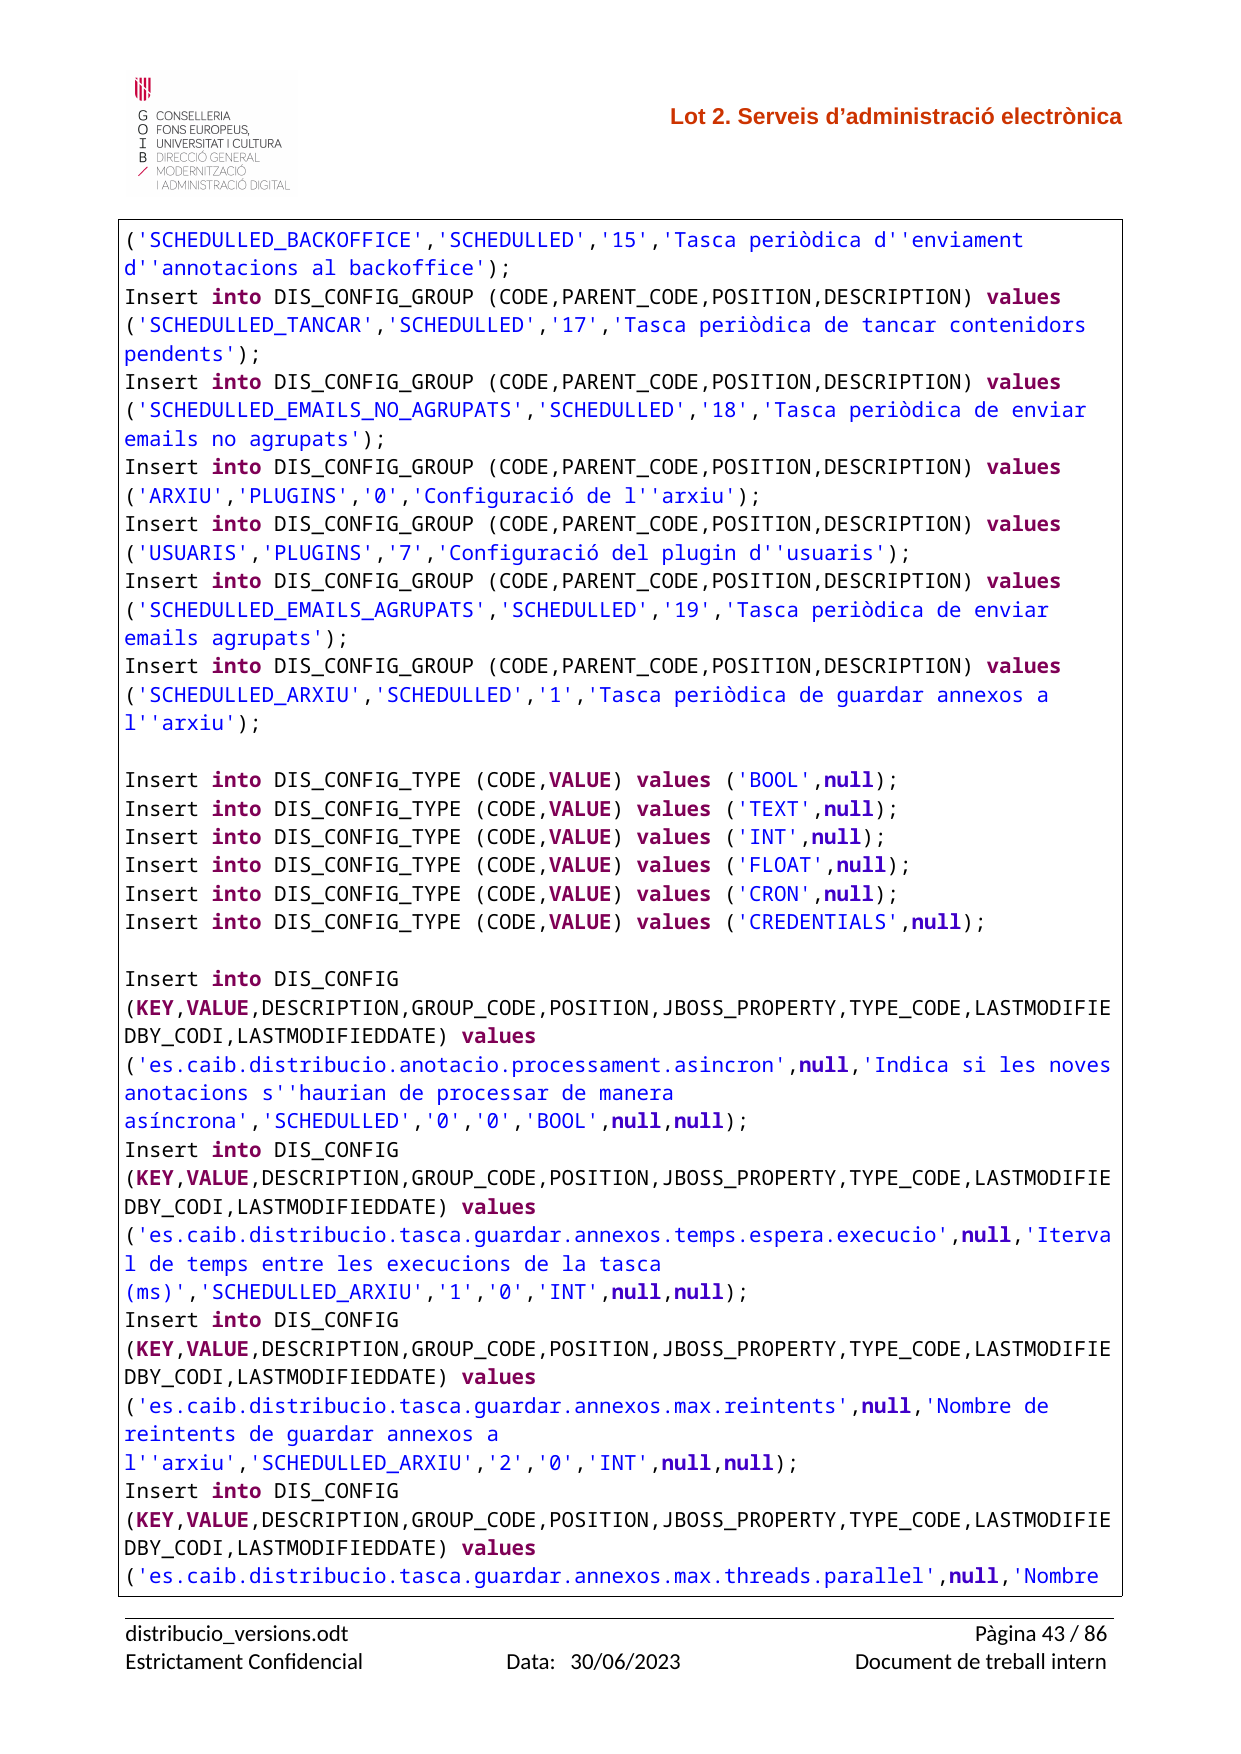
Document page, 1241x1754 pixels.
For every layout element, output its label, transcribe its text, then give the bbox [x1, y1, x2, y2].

picture [126, 70, 299, 197]
table_header ('SCHEDULLED_BACKOFFICE','SCHEDULLED','15','Tasca periòdica d''enviament d''annotacions al backoffice'); Insert into DIS_CONFIG_GROUP (CODE,PARENT_CODE,POSITION,DESCRIPTION) values ('SCHEDULLED_TANCAR','SCHEDULLED','17','Tasca periòdica de tancar contenidors pendents'); Insert into DIS_CONFIG_GROUP (CODE,PARENT_CODE,POSITION,DESCRIPTION) values ('SCHEDULLED_EMAILS_NO_AGRUPATS','SCHEDULLED','18','Tasca periòdica de enviar emails no agrupats'); Insert into DIS_CONFIG_GROUP (CODE,PARENT_CODE,POSITION,DESCRIPTION) values ('ARXIU','PLUGINS','0','Configuració de l''arxiu'); Insert into DIS_CONFIG_GROUP (CODE,PARENT_CODE,POSITION,DESCRIPTION) values ('USUARIS','PLUGINS','7','Configuració del plugin d''usuaris'); Insert into DIS_CONFIG_GROUP (CODE,PARENT_CODE,POSITION,DESCRIPTION) values ('SCHEDULLED_EMAILS_AGRUPATS','SCHEDULLED','19','Tasca periòdica de enviar emails agrupats'); Insert into DIS_CONFIG_GROUP (CODE,PARENT_CODE,POSITION,DESCRIPTION) values ('SCHEDULLED_ARXIU','SCHEDULLED','1','Tasca periòdica de guardar annexos a l''arxiu'); Insert into DIS_CONFIG_TYPE (CODE,VALUE) values ('BOOL',null); Insert into DIS_CONFIG_TYPE (CODE,VALUE) values ('TEXT',null); Insert into DIS_CONFIG_TYPE (CODE,VALUE) values ('INT',null); Insert into DIS_CONFIG_TYPE (CODE,VALUE) values ('FLOAT',null); Insert into DIS_CONFIG_TYPE (CODE,VALUE) values ('CRON',null); Insert into DIS_CONFIG_TYPE (CODE,VALUE) values ('CREDENTIALS',null); Insert into DIS_CONFIG (KEY,VALUE,DESCRIPTION,GROUP_CODE,POSITION,JBOSS_PROPERTY,TYPE_CODE,LASTMODIFIEDBY_CODI,LASTMODIFIEDDATE) values ('es.caib.distribucio.anotacio.processament.asincron',null,'Indica si les noves anotacions s''haurian de processar de manera asíncrona','SCHEDULLED','0','0','BOOL',null,null); Insert into DIS_CONFIG (KEY,VALUE,DESCRIPTION,GROUP_CODE,POSITION,JBOSS_PROPERTY,TYPE_CODE,LASTMODIFIEDBY_CODI,LASTMODIFIEDDATE) values ('es.caib.distribucio.tasca.guardar.annexos.temps.espera.execucio',null,'Iterval de temps entre les execucions de la tasca (ms)','SCHEDULLED_ARXIU','1','0','INT',null,null); Insert into DIS_CONFIG (KEY,VALUE,DESCRIPTION,GROUP_CODE,POSITION,JBOSS_PROPERTY,TYPE_CODE,LASTMODIFIEDBY_CODI,LASTMODIFIEDDATE) values ('es.caib.distribucio.tasca.guardar.annexos.max.reintents',null,'Nombre de reintents de guardar annexos a l''arxiu','SCHEDULLED_ARXIU','2','0','INT',null,null); Insert into DIS_CONFIG (KEY,VALUE,DESCRIPTION,GROUP_CODE,POSITION,JBOSS_PROPERTY,TYPE_CODE,LASTMODIFIEDBY_CODI,LASTMODIFIEDDATE) values ('es.caib.distribucio.tasca.guardar.annexos.max.threads.parallel',null,'Nombre [119, 220, 1122, 1596]
